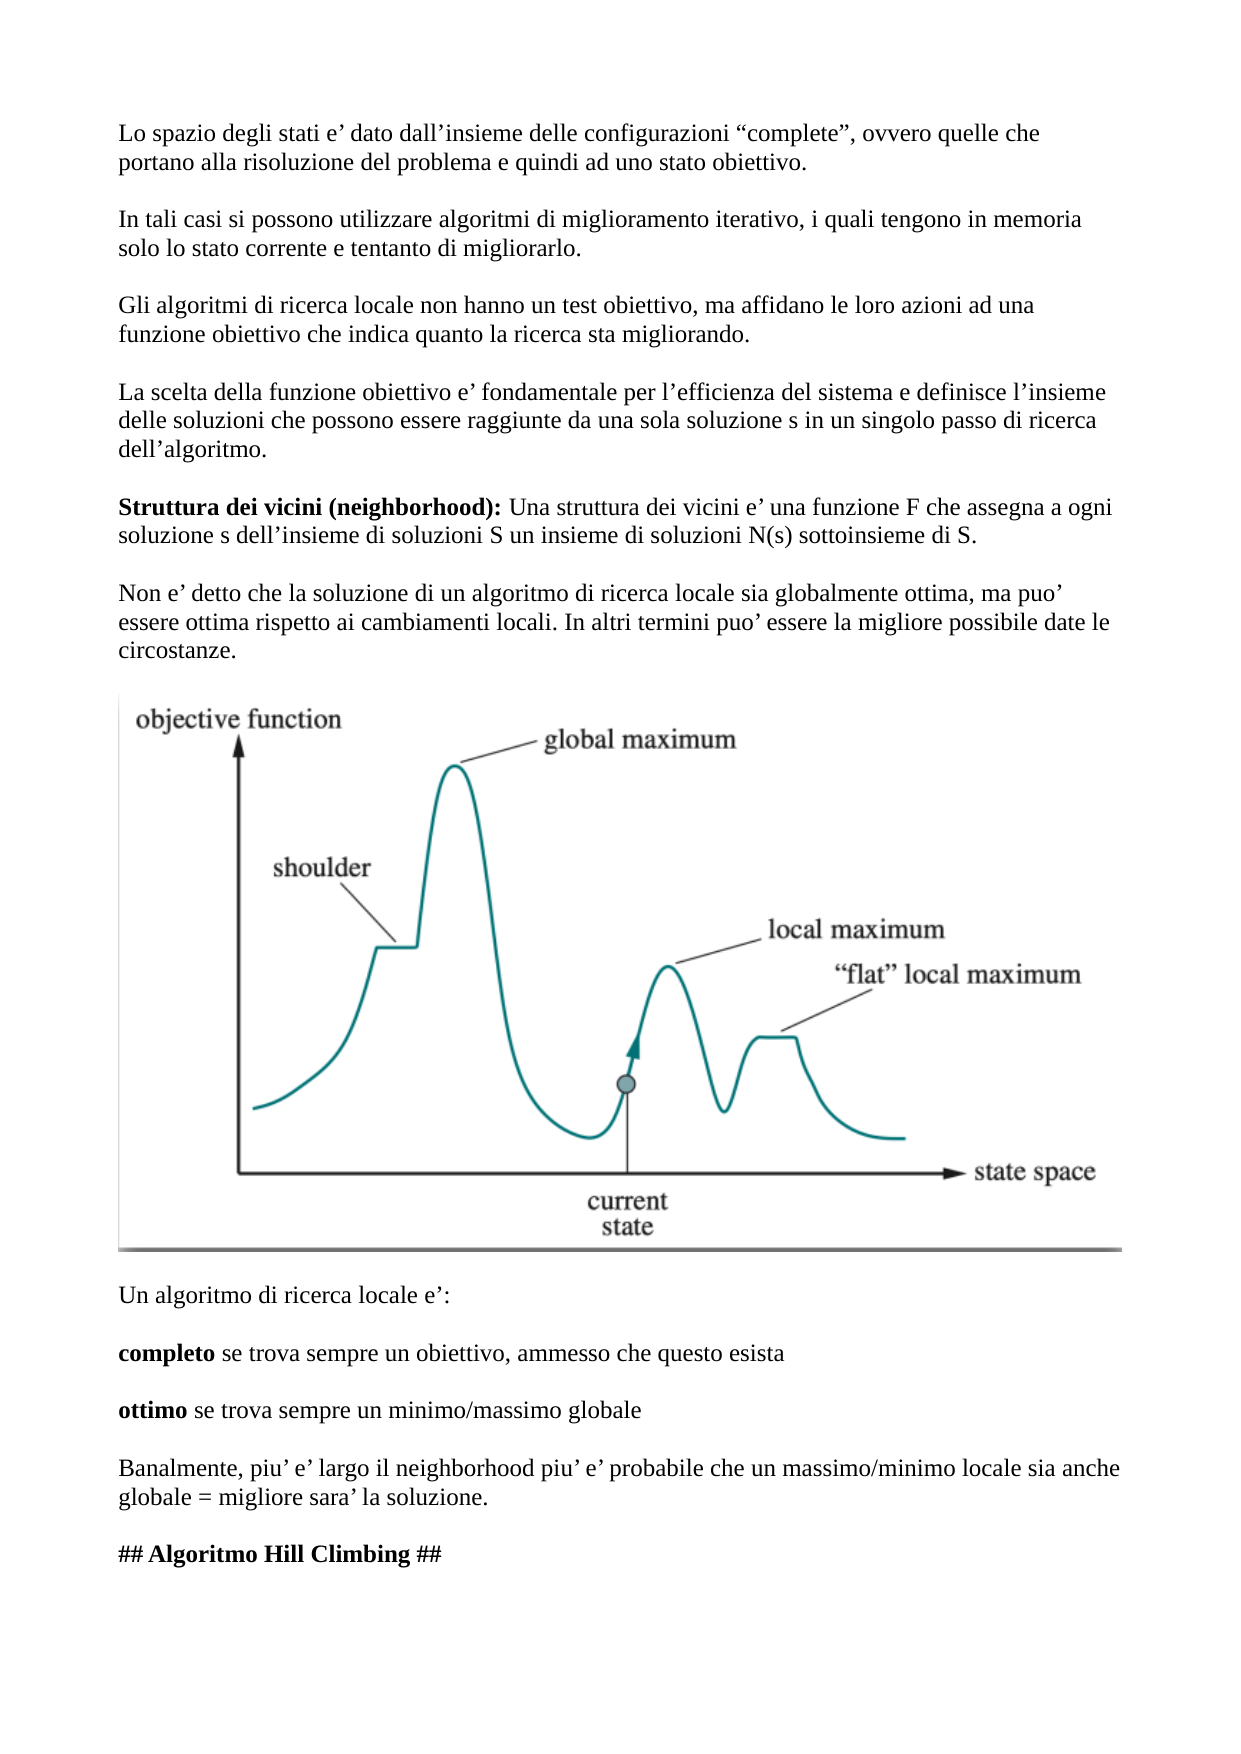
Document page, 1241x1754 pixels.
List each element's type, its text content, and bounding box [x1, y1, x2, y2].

text Banalmente, piu’ e’ largo il neighborhood piu’ e’ probabile che un massimo/minimo locale sia anche globale = migliore sara’ la soluzione. [118, 1453, 1122, 1510]
text Gli algoritmi di ricerca locale non hanno un test obiettivo, ma affidano le loro azioni ad una funzione obiettivo che indica quanto la ricerca sta migliorando. [118, 291, 1122, 348]
text Lo spazio degli stati e’ dato dall’insieme delle configurazioni “complete”, ovvero quelle che portano alla risoluzione del problema e quindi ad uno stato obiettivo. [118, 118, 1122, 176]
text ## Algoritmo Hill Climbing ## [118, 1539, 1122, 1568]
text Struttura dei vicini (neighborhood): Una struttura dei vicini e’ una funzione F che assegna a ogni soluzione s dell’insieme di soluzioni S un insieme di soluzioni N(s) sottoinsieme di S. [118, 492, 1122, 549]
text Non e’ detto che la soluzione di un algoritmo di ricerca locale sia globalmente ottima, ma puo’ essere ottima rispetto ai cambiamenti locali. In altri termini puo’ essere la migliore possibile date le circostanze. [118, 578, 1122, 664]
text Un algoritmo di ricerca locale e’: [118, 1280, 1122, 1309]
picture [118, 693, 1123, 1252]
text completo se trova sempre un obiettivo, ammesso che questo esista [118, 1338, 1122, 1367]
text In tali casi si possono utilizzare algoritmi di miglioramento iterativo, i quali tengono in memoria solo lo stato corrente e tentanto di migliorarlo. [118, 204, 1122, 262]
text La scelta della funzione obiettivo e’ fondamentale per l’efficienza del sistema e definisce l’insieme delle soluzioni che possono essere raggiunte da una sola soluzione s in un singolo passo di ricerca dell’algoritmo. [118, 377, 1122, 463]
text ottimo se trova sempre un minimo/massimo globale [118, 1395, 1122, 1424]
